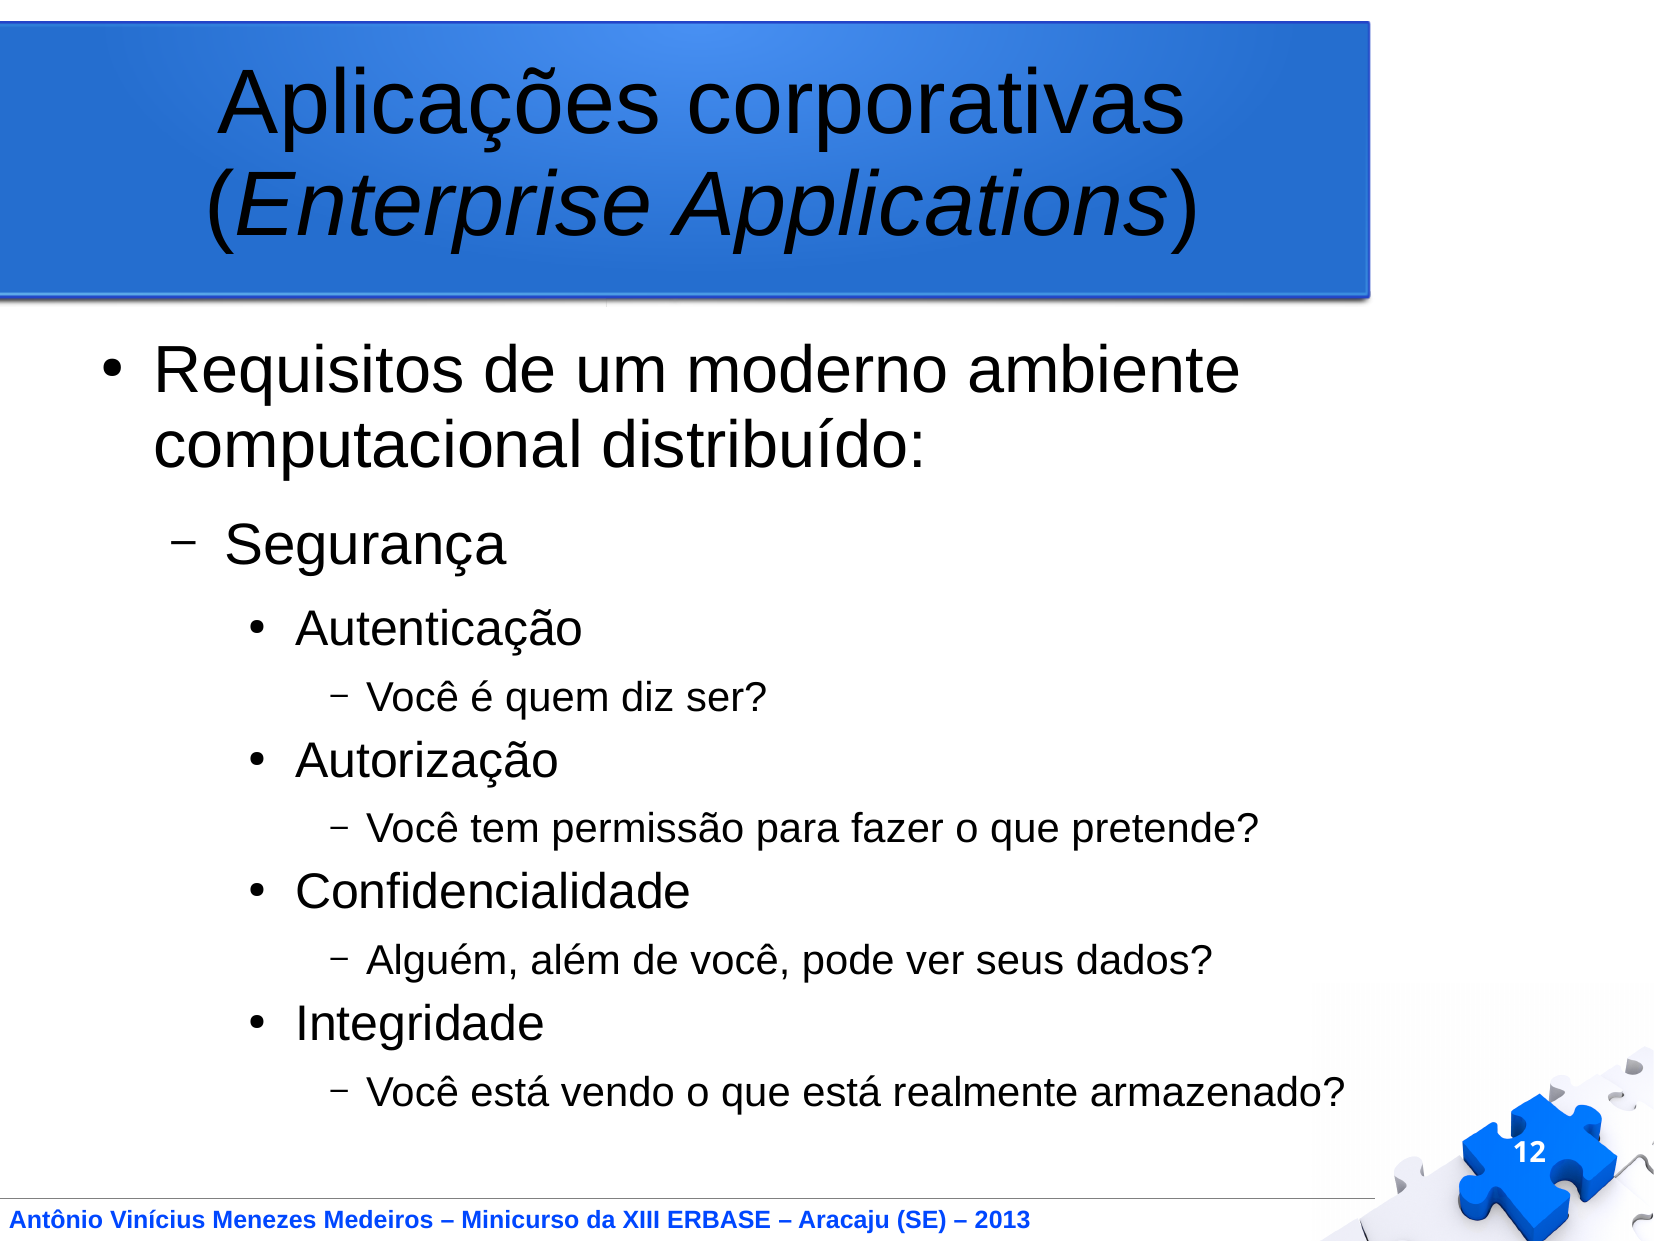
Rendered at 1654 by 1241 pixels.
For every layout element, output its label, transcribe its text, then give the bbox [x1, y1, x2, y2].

picture [1311, 983, 1654, 1241]
picture [0, 21, 1375, 307]
title Aplicações corporativas (Enterprise Applications) [82, 49, 1323, 257]
list Requisitos de um moderno ambiente computacional distribuído: Segurança Autenticação Você é quem diz ser? Autorização Você tem permissão para fazer o que pretende? Confidencialidade Alguém, além de você, pode ver seus dados? Integridade Você está vendo o que está realmente armazenado? [82, 332, 1356, 1205]
